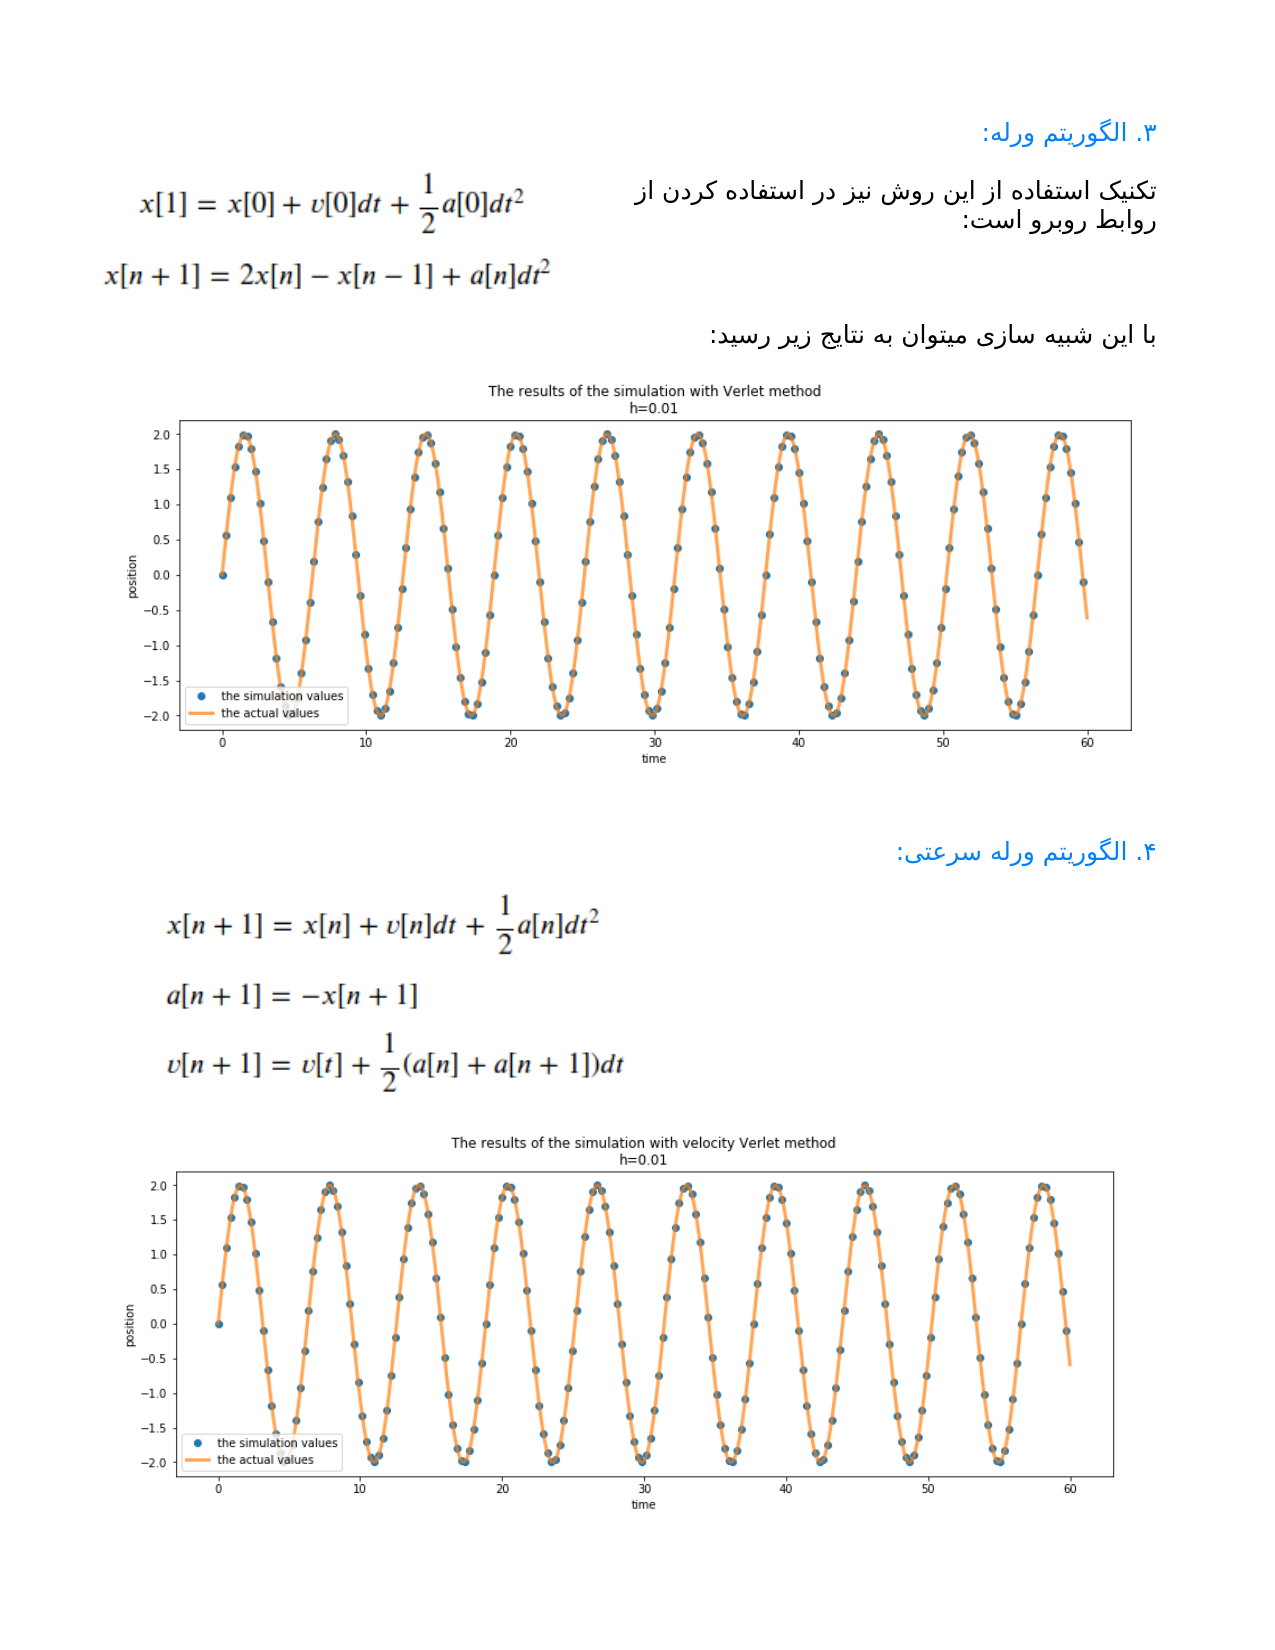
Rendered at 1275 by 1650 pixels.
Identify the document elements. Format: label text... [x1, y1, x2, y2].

text روابط روبرو است: [594, 205, 1157, 234]
text تکنیک استفاده از این روش نیز در استفاده کردن از [594, 176, 1157, 205]
picture [93, 162, 594, 316]
text با این شبیه سازی میتوان به نتایج زیر رسید: [118, 321, 1157, 350]
picture [120, 1130, 1159, 1520]
picture [143, 887, 655, 1106]
text ۳. الگوریتم ورله: [118, 118, 1157, 147]
text ۴. الگوریتم ورله سرعتی: [118, 837, 1157, 866]
picture [118, 378, 1157, 780]
